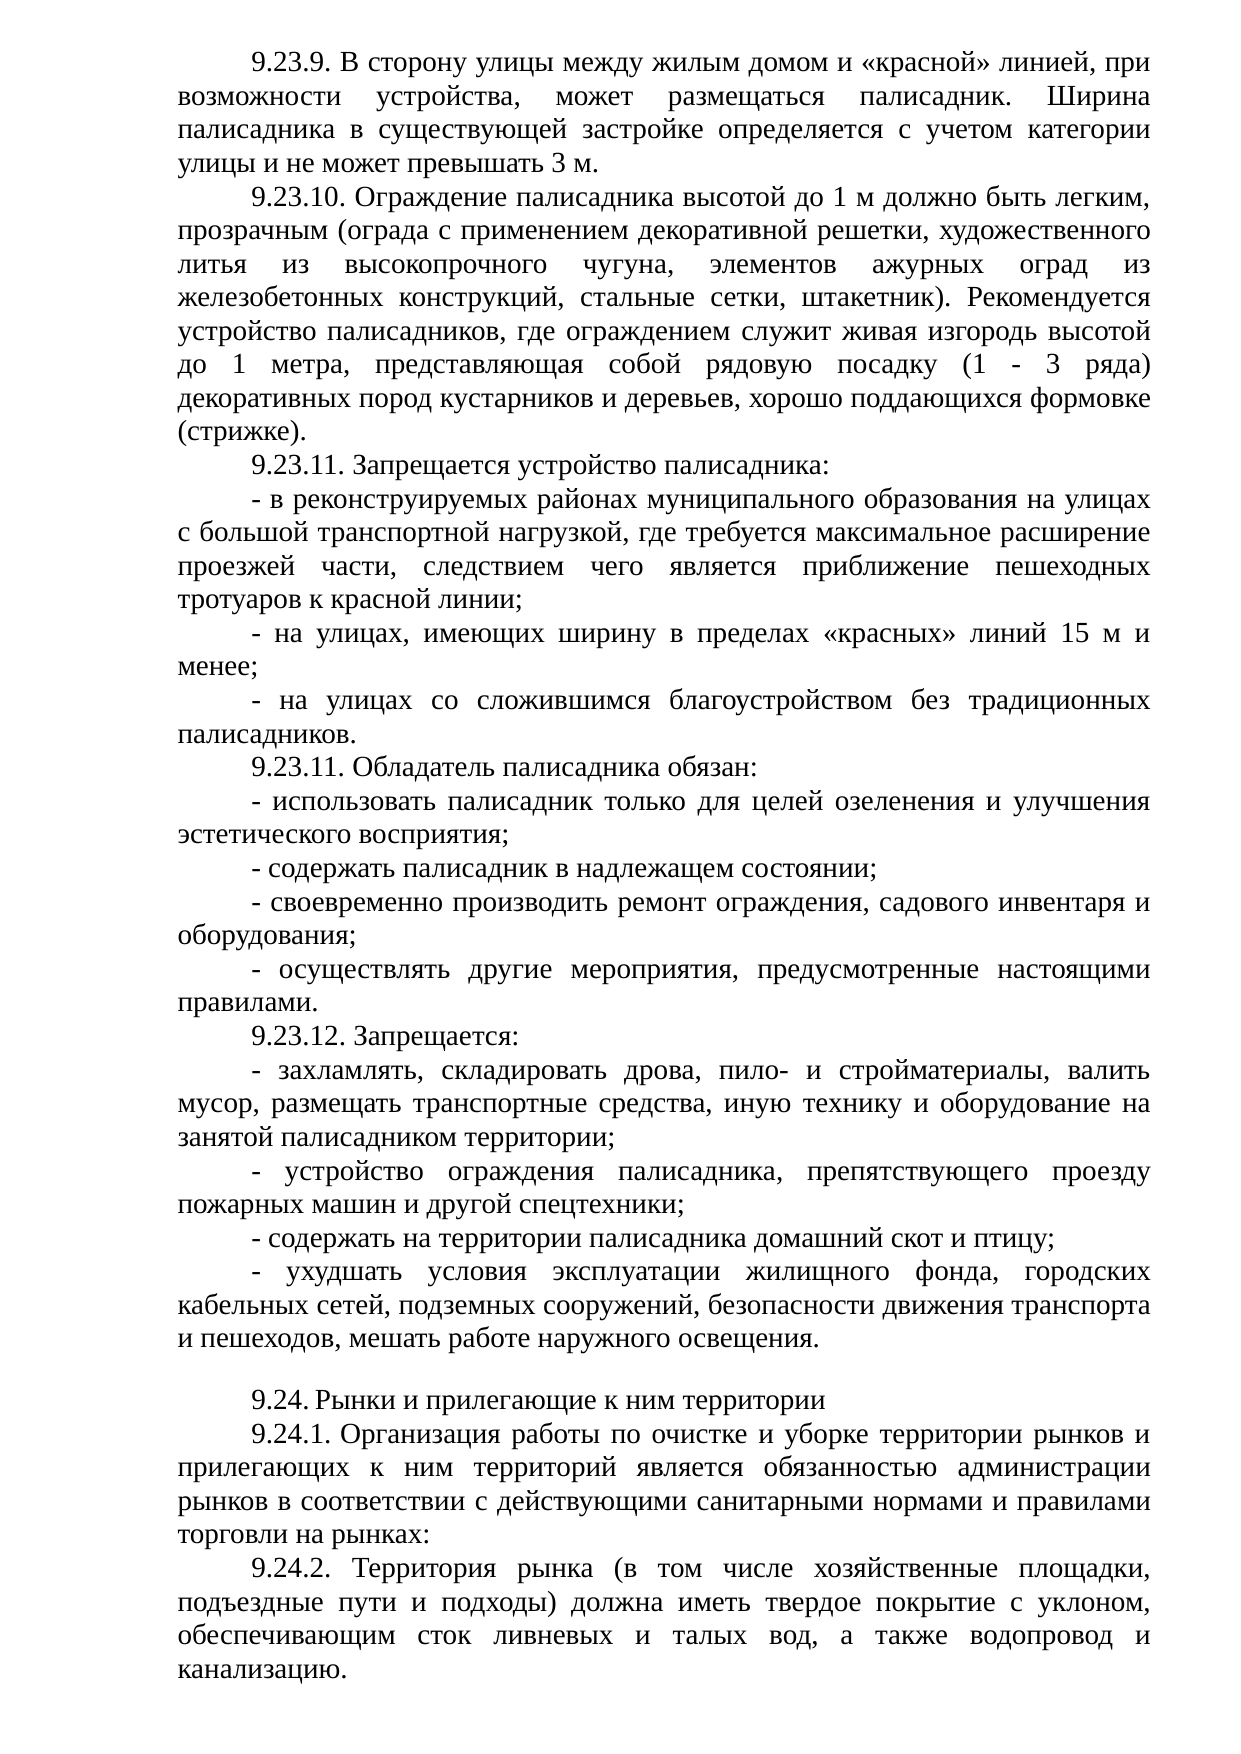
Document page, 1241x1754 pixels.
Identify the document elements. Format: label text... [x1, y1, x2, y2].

text - захламлять, складировать дрова, пило- и стройматериалы, валить мусор, размещать транспортные средства, иную технику и оборудование на занятой палисадником территории; [177, 1052, 1152, 1152]
text - на улицах, имеющих ширину в пределах «красных» линий 15 м и менее; [177, 615, 1152, 682]
text - в реконструируемых районах муниципального образования на улицах с большой транспортной нагрузкой, где требуется максимальное расширение проезжей части, следствием чего является приближение пешеходных тротуаров к красной линии; [177, 481, 1152, 615]
text 9.24.2. Территория рынка (в том числе хозяйственные площадки, подъездные пути и подходы) должна иметь твердое покрытие с уклоном, обеспечивающим сток ливневых и талых вод, а также водопровод и канализацию. [177, 1550, 1152, 1684]
text 9.23.9. В сторону улицы между жилым домом и «красной» линией, при возможности устройства, может размещаться палисадник. Ширина палисадника в существующей застройке определяется с учетом категории улицы и не может превышать 3 м. [177, 44, 1152, 178]
text - содержать палисадник в надлежащем состоянии; [177, 850, 1152, 884]
text - использовать палисадник только для целей озеленения и улучшения эстетического восприятия; [177, 783, 1152, 850]
text 9.23.11. Запрещается устройство палисадника: [177, 447, 1152, 481]
text - содержать на территории палисадника домашний скот и птицу; [177, 1220, 1152, 1253]
text 9.23.12. Запрещается: [177, 1018, 1152, 1052]
text 9.24.1. Организация работы по очистке и уборке территории рынков и прилегающих к ним территорий является обязанностью администрации рынков в соответствии с действующими санитарными нормами и правилами торговли на рынках: [177, 1416, 1152, 1550]
text - устройство ограждения палисадника, препятствующего проезду пожарных машин и другой спецтехники; [177, 1153, 1152, 1220]
text - на улицах со сложившимся благоустройством без традиционных палисадников. [177, 682, 1152, 749]
text - своевременно производить ремонт ограждения, садового инвентаря и оборудования; [177, 884, 1152, 951]
text 9.23.10. Ограждение палисадника высотой до 1 м должно быть легким, прозрачным (ограда с применением декоративной решетки, художественного литья из высокопрочного чугуна, элементов ажурных оград из железобетонных конструкций, стальные сетки, штакетник). Рекомендуется устройство палисадников, где ограждением служит живая изгородь высотой до 1 метра, представляющая собой рядовую посадку (1 - 3 ряда) декоративных пород кустарников и деревьев, хорошо поддающихся формовке (стрижке). [177, 179, 1152, 447]
text - осуществлять другие мероприятия, предусмотренные настоящими правилами. [177, 951, 1152, 1018]
text 9.24. Рынки и прилегающие к ним территории [177, 1382, 1152, 1416]
text - ухудшать условия эксплуатации жилищного фонда, городских кабельных сетей, подземных сооружений, безопасности движения транспорта и пешеходов, мешать работе наружного освещения. [177, 1253, 1152, 1354]
text 9.23.11. Обладатель палисадника обязан: [177, 749, 1152, 783]
